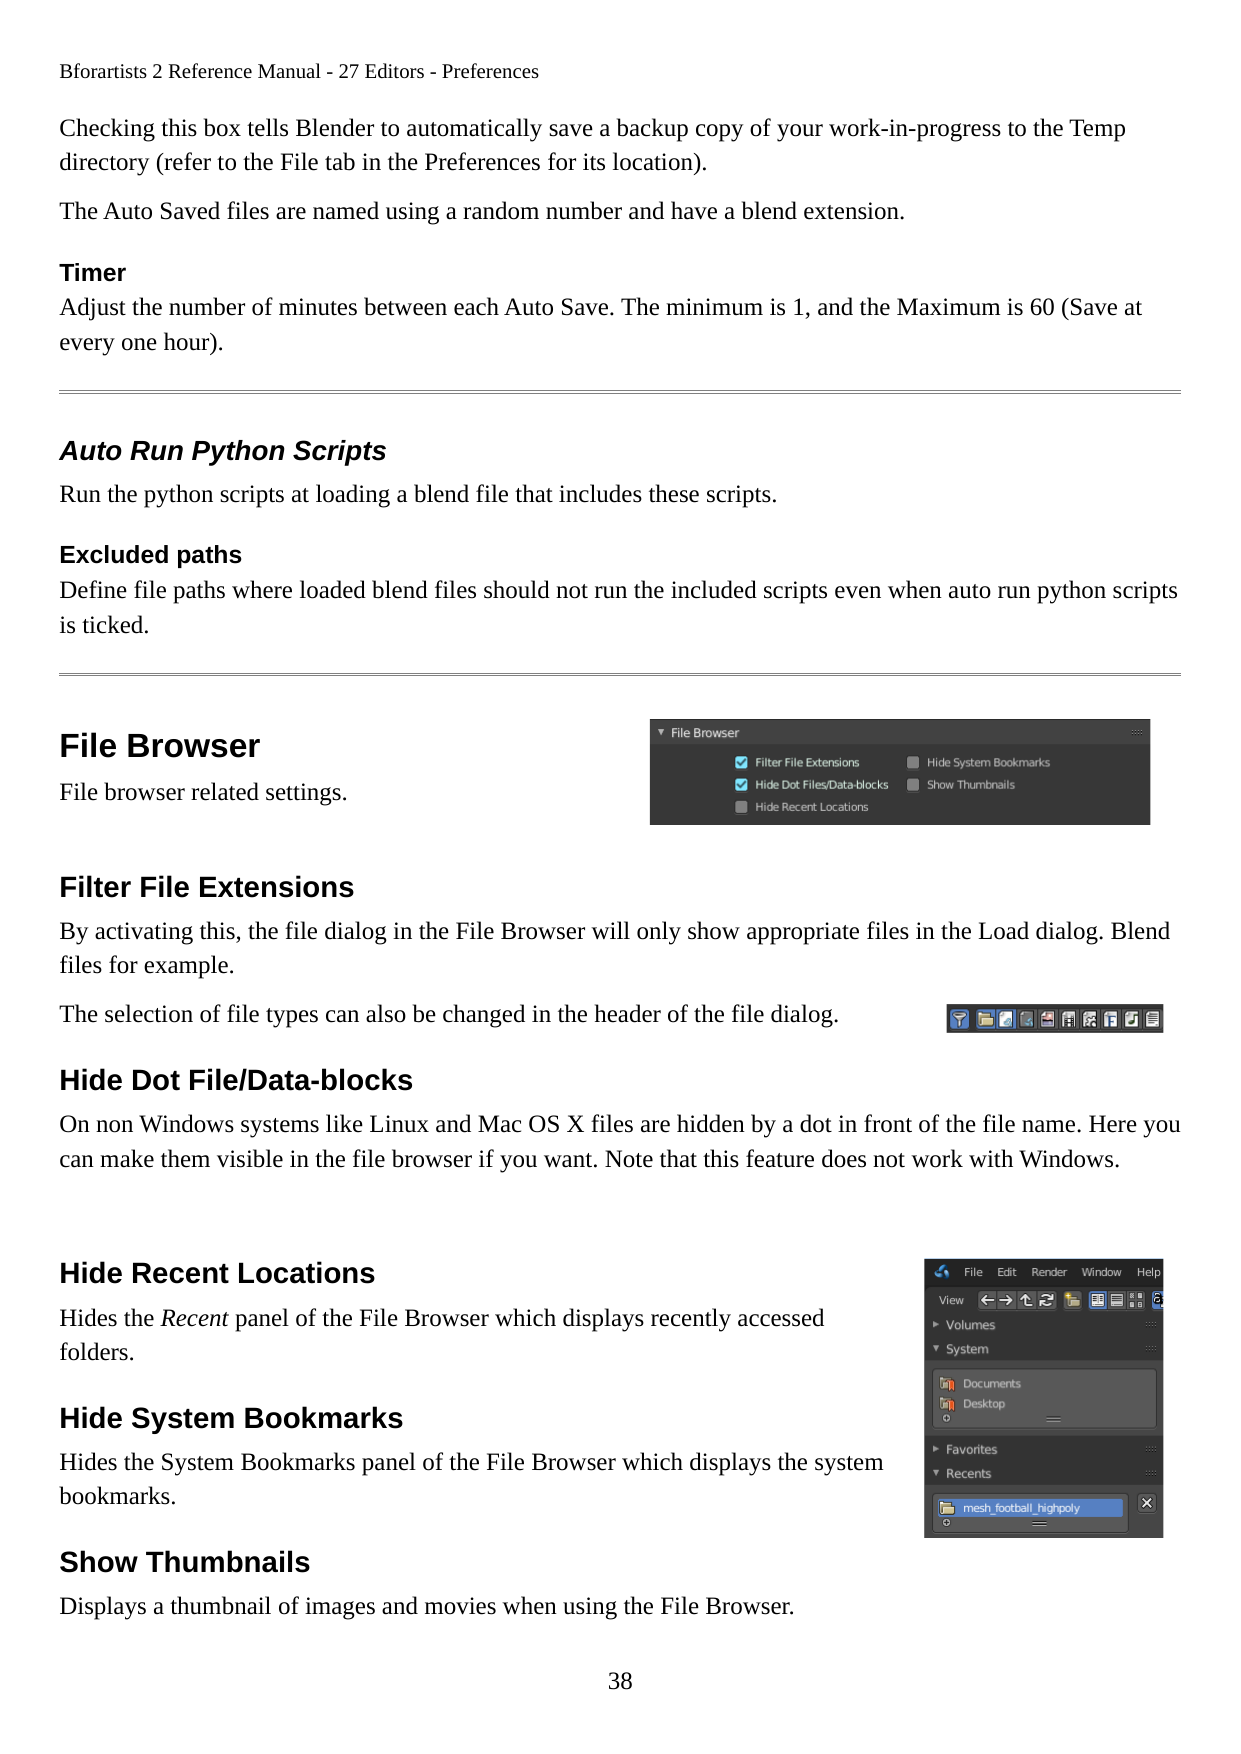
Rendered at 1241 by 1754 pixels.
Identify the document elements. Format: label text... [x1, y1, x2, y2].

subtitle Hide System Bookmarks [59, 1401, 924, 1434]
picture [924, 1258, 1164, 1538]
text Hides the Recent panel of the File Browser which displays recently accessed folders. [59, 1303, 924, 1366]
text Adjust the number of minutes between each Auto Save. The minimum is 1, and the Maximum is 60 (Save at every one hour). [59, 292, 1181, 356]
subtitle Filter File Extensions [59, 869, 1181, 903]
text On non Windows systems like Linux and Mac OS X files are hidden by a dot in front of the file name. Here you can make them visible in the file browser if you want. Note that this feature does not work with Windows. [59, 1109, 1181, 1172]
text The selection of file types can also be changed in the header of the file dialog. [59, 999, 1181, 1028]
text [1151, 777, 1181, 806]
text By activating this, the file dialog in the File Browser will only show appropriate files in the Load dialog. Blend files for example. [59, 916, 1181, 979]
picture [946, 1004, 1164, 1033]
text Checking this box tells Blender to automatically save a backup copy of your work-in-progress to the Temp directory (refer to the File tab in the Preferences for its location). [59, 113, 1181, 176]
subtitle Hide Recent Locations [59, 1256, 1181, 1290]
subtitle File Browser [59, 726, 649, 764]
text Run the python scripts at loading a blend file that includes these scripts. [59, 479, 1181, 508]
subtitle [1151, 726, 1181, 764]
text Displays a thumbnail of images and movies when using the File Browser. [59, 1591, 1181, 1620]
subtitle Show Thumbnails [59, 1545, 1181, 1579]
subtitle Timer [59, 258, 1181, 286]
text File browser related settings. [59, 777, 649, 806]
picture [649, 719, 1151, 825]
text Hides the System Bookmarks panel of the File Browser which displays the system bookmarks. [59, 1447, 924, 1510]
text Define file paths where loaded blend files should not run the included scripts even when auto run python scripts is ticked. [59, 575, 1181, 639]
text The Auto Saved files are named using a random number and have a blend extension. [59, 196, 1181, 225]
subtitle Auto Run Python Scripts [59, 435, 1181, 467]
subtitle Excluded paths [59, 541, 1181, 569]
subtitle [1164, 1401, 1181, 1434]
subtitle Hide Dot File/Data-blocks [59, 1063, 1181, 1097]
